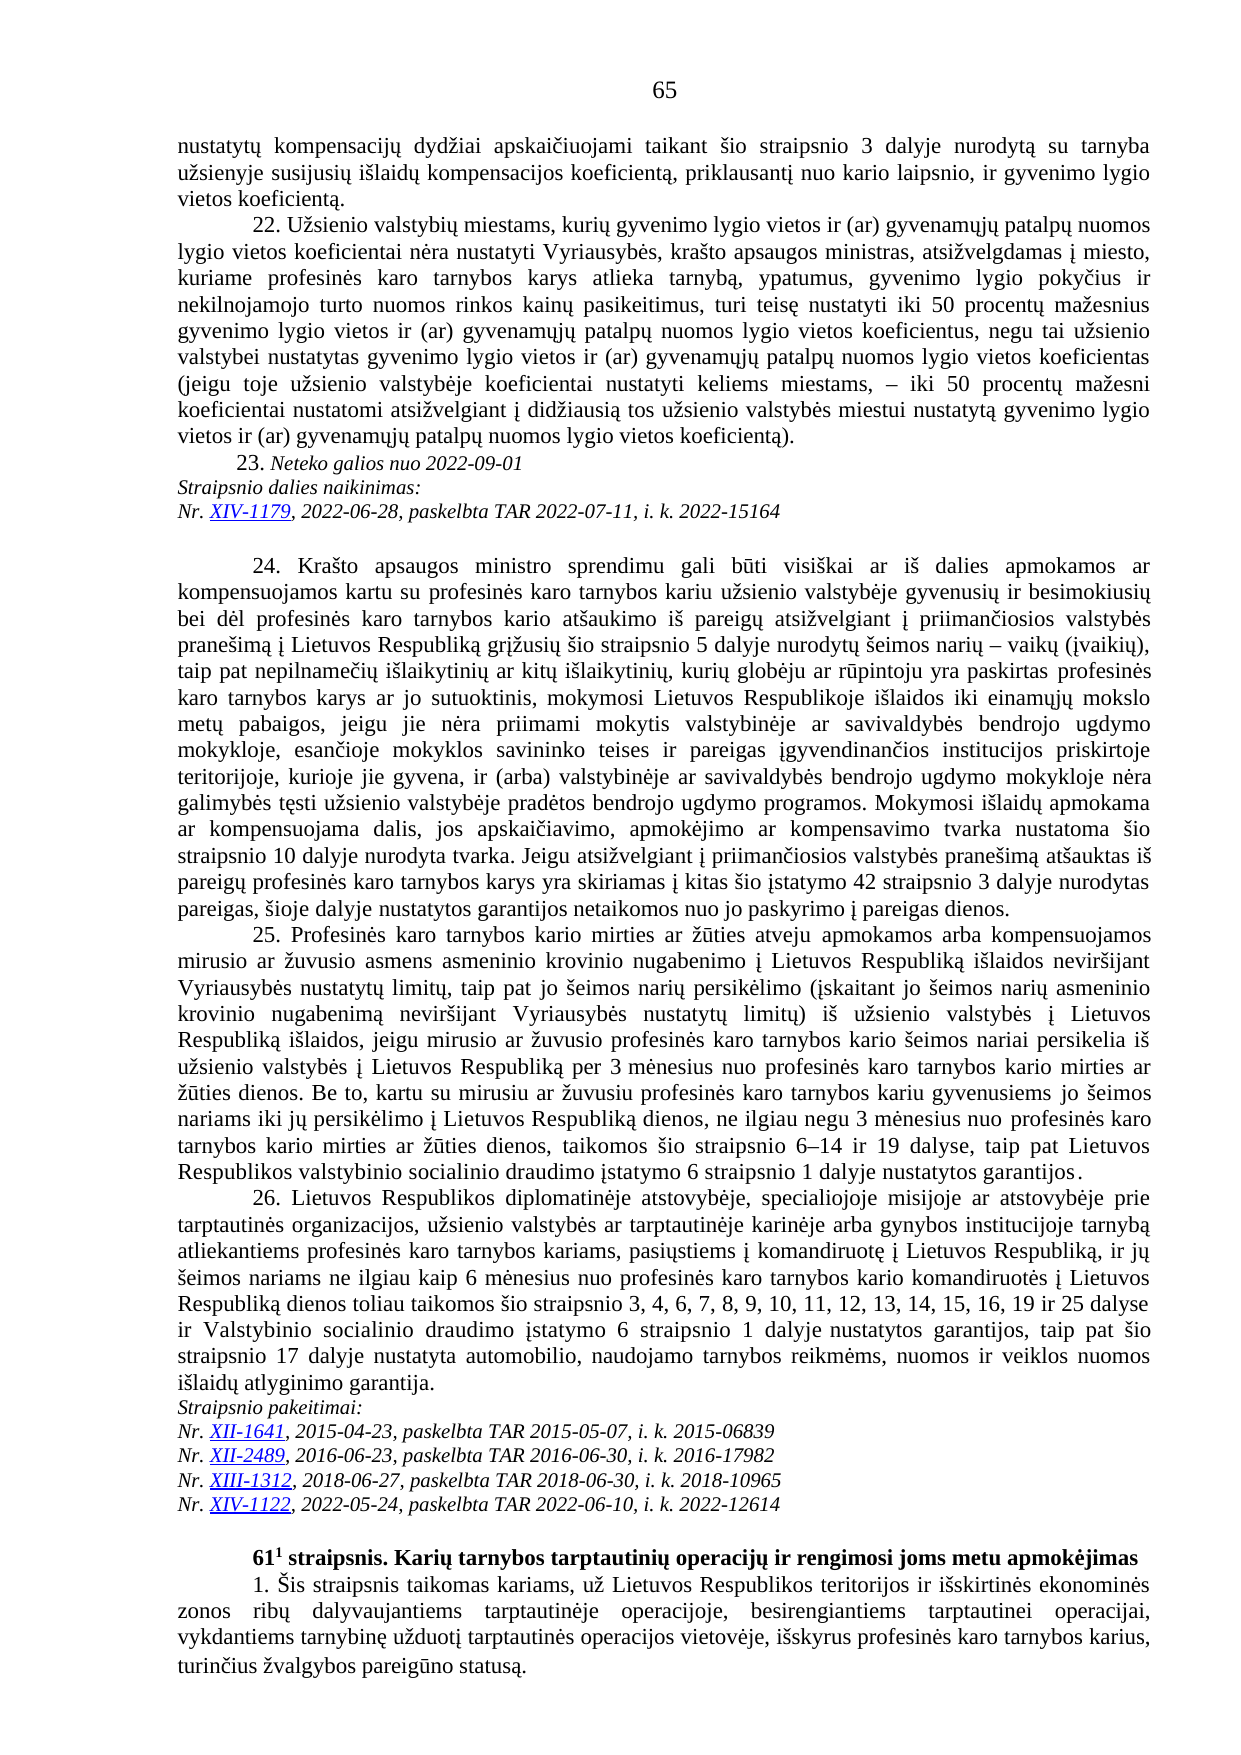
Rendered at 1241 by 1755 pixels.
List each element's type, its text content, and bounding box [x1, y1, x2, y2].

text Nr. XII-2489, 2016-06-23, paskelbta TAR 2016-06-30, i. k. 2016-17982 [177, 1443, 1152, 1467]
text 22. Užsienio valstybių miestams, kurių gyvenimo lygio vietos ir (ar) gyvenamųjų patalpų nuomos lygio vietos koeficientai nėra nustatyti Vyriausybės, krašto apsaugos ministras, atsižvelgdamas į miesto, kuriame profesinės karo tarnybos karys atlieka tarnybą, ypatumus, gyvenimo lygio pokyčius ir nekilnojamojo turto nuomos rinkos kainų pasikeitimus, turi teisę nustatyti iki 50 procentų mažesnius gyvenimo lygio vietos ir (ar) gyvenamųjų patalpų nuomos lygio vietos koeficientus, negu tai užsienio valstybei nustatytas gyvenimo lygio vietos ir (ar) gyvenamųjų patalpų nuomos lygio vietos koeficientas (jeigu toje užsienio valstybėje koeficientai nustatyti keliems miestams, – iki 50 procentų mažesni koeficientai nustatomi atsižvelgiant į didžiausią tos užsienio valstybės miestui nustatytą gyvenimo lygio vietos ir (ar) gyvenamųjų patalpų nuomos lygio vietos koeficientą). [177, 212, 1152, 449]
text 25. Profesinės karo tarnybos kario mirties ar žūties atveju apmokamos arba kompensuojamos mirusio ar žuvusio asmens asmeninio krovinio nugabenimo į Lietuvos Respubliką išlaidos neviršijant Vyriausybės nustatytų limitų, taip pat jo šeimos narių persikėlimo (įskaitant jo šeimos narių asmeninio krovinio nugabenimą neviršijant Vyriausybės nustatytų limitų) iš užsienio valstybės į Lietuvos Respubliką išlaidos, jeigu mirusio ar žuvusio profesinės karo tarnybos kario šeimos nariai persikelia iš užsienio valstybės į Lietuvos Respubliką per 3 mėnesius nuo profesinės karo tarnybos kario mirties ar žūties dienos. Be to, kartu su mirusiu ar žuvusiu profesinės karo tarnybos kariu gyvenusiems jo šeimos nariams iki jų persikėlimo į Lietuvos Respubliką dienos, ne ilgiau negu 3 mėnesius nuo profesinės karo tarnybos kario mirties ar žūties dienos, taikomos šio straipsnio 6–14 ir 19 dalyse, taip pat Lietuvos Respublikos valstybinio socialinio draudimo įstatymo 6 straipsnio 1 dalyje nustatytos garantijos. [177, 921, 1152, 1184]
text Straipsnio dalies naikinimas: [177, 475, 1152, 499]
text Nr. XIII-1312, 2018-06-27, paskelbta TAR 2018-06-30, i. k. 2018-10965 [177, 1467, 1152, 1492]
text nustatytų kompensacijų dydžiai apskaičiuojami taikant šio straipsnio 3 dalyje nurodytą su tarnyba užsienyje susijusių išlaidų kompensacijos koeficientą, priklausantį nuo kario laipsnio, ir gyvenimo lygio vietos koeficientą. [177, 132, 1152, 212]
text 24. Krašto apsaugos ministro sprendimu gali būti visiškai ar iš dalies apmokamos ar kompensuojamos kartu su profesinės karo tarnybos kariu užsienio valstybėje gyvenusių ir besimokiusių bei dėl profesinės karo tarnybos kario atšaukimo iš pareigų atsižvelgiant į priimančiosios valstybės pranešimą į Lietuvos Respubliką grįžusių šio straipsnio 5 dalyje nurodytų šeimos narių – vaikų (įvaikių), taip pat nepilnamečių išlaikytinių ar kitų išlaikytinių, kurių globėju ar rūpintoju yra paskirtas profesinės karo tarnybos karys ar jo sutuoktinis, mokymosi Lietuvos Respublikoje išlaidos iki einamųjų mokslo metų pabaigos, jeigu jie nėra priimami mokytis valstybinėje ar savivaldybės bendrojo ugdymo mokykloje, esančioje mokyklos savininko teises ir pareigas įgyvendinančios institucijos priskirtoje teritorijoje, kurioje jie gyvena, ir (arba) valstybinėje ar savivaldybės bendrojo ugdymo mokykloje nėra galimybės tęsti užsienio valstybėje pradėtos bendrojo ugdymo programos. Mokymosi išlaidų apmokama ar kompensuojama dalis, jos apskaičiavimo, apmokėjimo ar kompensavimo tvarka nustatoma šio straipsnio 10 dalyje nurodyta tvarka. Jeigu atsižvelgiant į priimančiosios valstybės pranešimą atšauktas iš pareigų profesinės karo tarnybos karys yra skiriamas į kitas šio įstatymo 42 straipsnio 3 dalyje nurodytas pareigas, šioje dalyje nustatytos garantijos netaikomos nuo jo paskyrimo į pareigas dienos. [177, 552, 1152, 921]
text Nr. XIV-1122, 2022-05-24, paskelbta TAR 2022-06-10, i. k. 2022-12614 [177, 1492, 1152, 1516]
text 26. Lietuvos Respublikos diplomatinėje atstovybėje, specialiojoje misijoje ar atstovybėje prie tarptautinės organizacijos, užsienio valstybės ar tarptautinėje karinėje arba gynybos institucijoje tarnybą atliekantiems profesinės karo tarnybos kariams, pasiųstiems į komandiruotę į Lietuvos Respubliką, ir jų šeimos nariams ne ilgiau kaip 6 mėnesius nuo profesinės karo tarnybos kario komandiruotės į Lietuvos Respubliką dienos toliau taikomos šio straipsnio 3, 4, 6, 7, 8, 9, 10, 11, 12, 13, 14, 15, 16, 19 ir 25 dalyse ir Valstybinio socialinio draudimo įstatymo 6 straipsnio 1 dalyje nustatytos garantijos, taip pat šio straipsnio 17 dalyje nustatyta automobilio, naudojamo tarnybos reikmėms, nuomos ir veiklos nuomos išlaidų atlyginimo garantija. [177, 1184, 1152, 1395]
text 611 straipsnis. Karių tarnybos tarptautinių operacijų ir rengimosi joms metu apmokėjimas [252, 1544, 1152, 1571]
text Straipsnio pakeitimai: [177, 1395, 1152, 1419]
text 23. Neteko galios nuo 2022-09-01 [177, 449, 1152, 475]
text Nr. XII-1641, 2015-04-23, paskelbta TAR 2015-05-07, i. k. 2015-06839 [177, 1419, 1152, 1443]
text Nr. XIV-1179, 2022-06-28, paskelbta TAR 2022-07-11, i. k. 2022-15164 [177, 499, 1152, 523]
text 1. Šis straipsnis taikomas kariams, už Lietuvos Respublikos teritorijos ir išskirtinės ekonominės zonos ribų dalyvaujantiems tarptautinėje operacijoje, besirengiantiems tarptautinei operacijai, vykdantiems tarnybinę užduotį tarptautinės operacijos vietovėje, išskyrus profesinės karo tarnybos karius, turinčius žvalgybos pareigūno statusą. [177, 1571, 1152, 1678]
